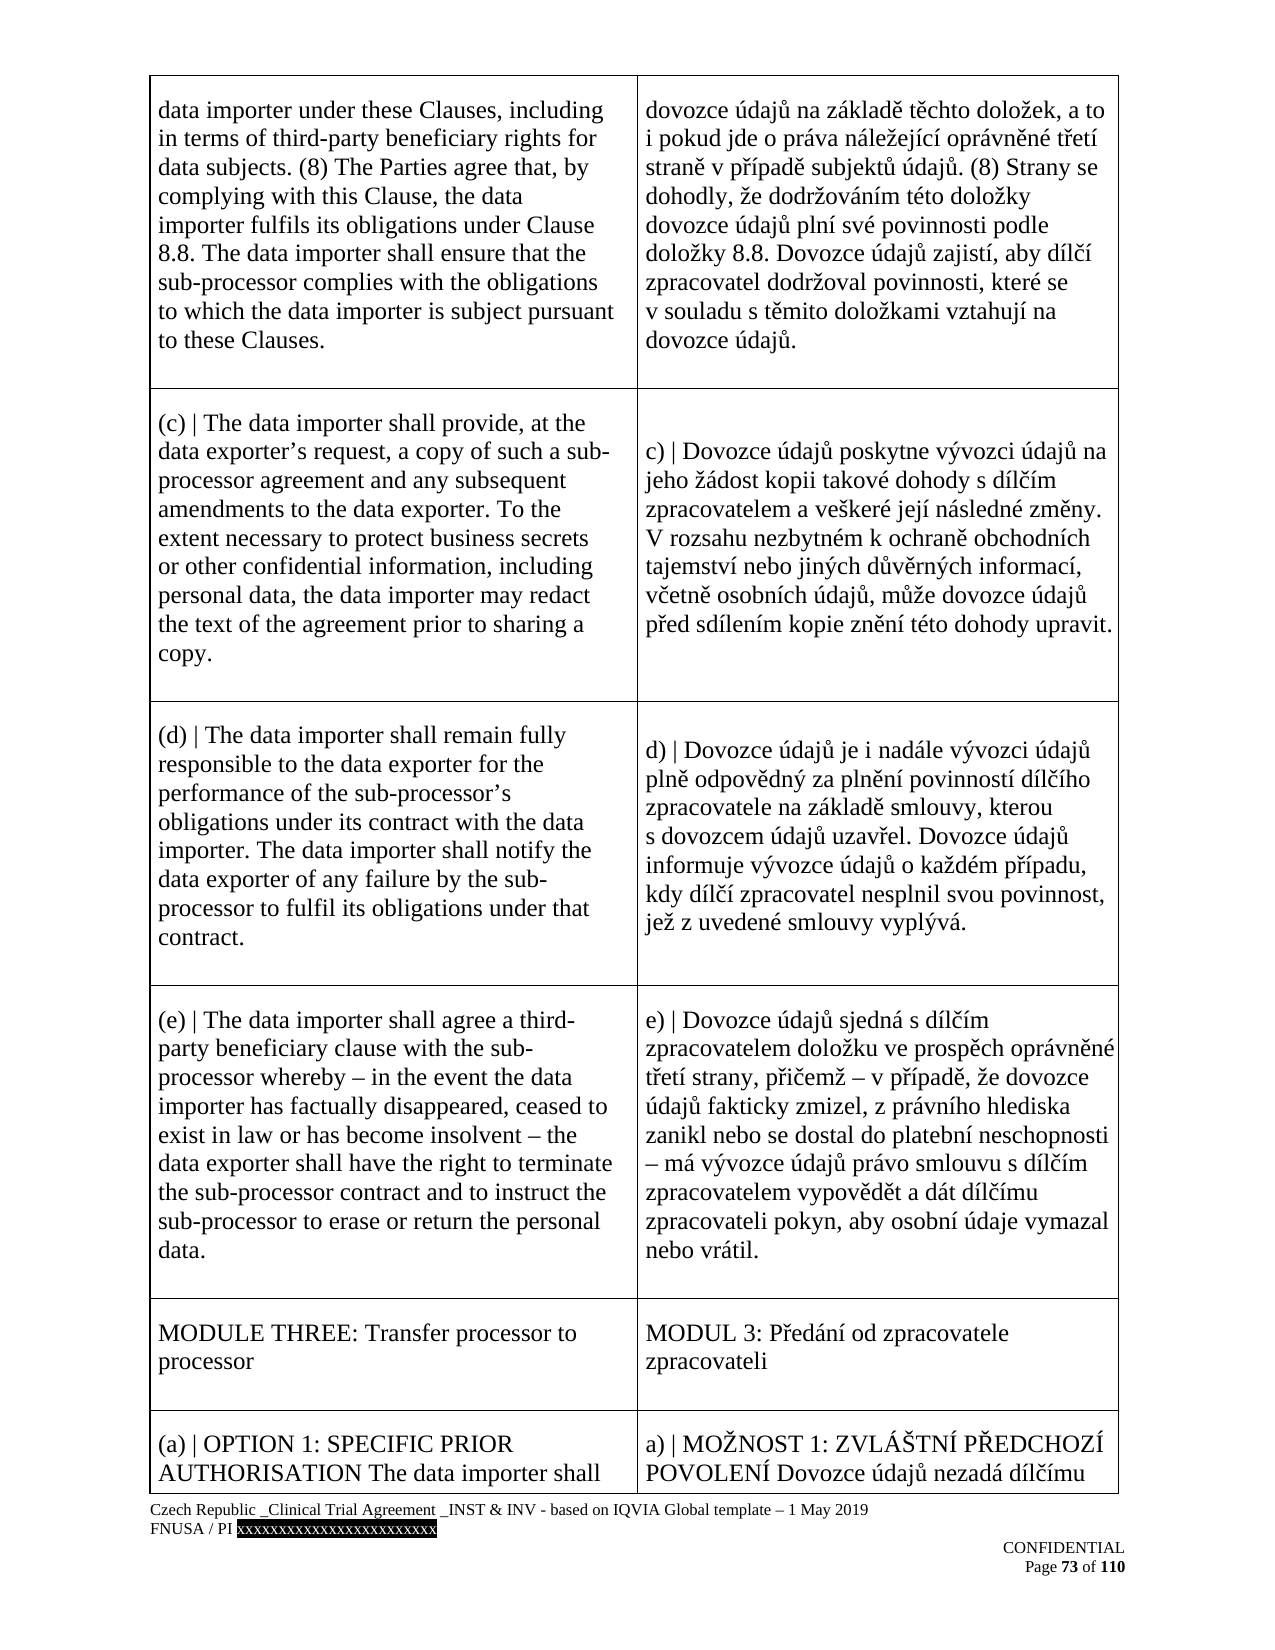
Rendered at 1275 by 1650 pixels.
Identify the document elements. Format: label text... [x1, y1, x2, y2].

table_cell [1119, 1410, 1124, 1492]
table_cell [1119, 701, 1124, 985]
table_cell e) | Dovozce údajů sjedná s dílčím zpracovatelem doložku ve prospěch oprávněné třetí strany, přičemž – v případě, že dovozce údajů fakticky zmizel, z právního hlediska zanikl nebo se dostal do platební neschopnosti – má vývozce údajů právo smlouvu s dílčím zpracovatelem vypovědět a dát dílčímu zpracovateli pokyn, aby osobní údaje vymazal nebo vrátil. [638, 986, 1118, 1298]
table_cell (c) | The data importer shall provide, at the data exporter’s request, a copy of such a sub-processor agreement and any subsequent amendments to the data exporter. To the extent necessary to protect business secrets or other confidential information, including personal data, the data importer may redact the text of the agreement prior to sharing a copy. [151, 389, 637, 701]
table_cell [1119, 1298, 1124, 1409]
table_cell dovozce údajů na základě těchto doložek, a to i pokud jde o práva náležející oprávněné třetí straně v případě subjektů údajů. (8) Strany se dohodly, že dodržováním této doložky dovozce údajů plní své povinnosti podle doložky 8.8. Dovozce údajů zajistí, aby dílčí zpracovatel dodržoval povinnosti, které se v souladu s těmito doložkami vztahují na dovozce údajů. [638, 76, 1118, 388]
table_cell d) | Dovozce údajů je i nadále vývozci údajů plně odpovědný za plnění povinností dílčího zpracovatele na základě smlouvy, kterou s dovozcem údajů uzavřel. Dovozce údajů informuje vývozce údajů o každém případu, kdy dílčí zpracovatel nesplnil svou povinnost, jež z uvedené smlouvy vyplývá. [638, 702, 1118, 985]
table_cell data importer under these Clauses, including in terms of third-party beneficiary rights for data subjects. (8) The Parties agree that, by complying with this Clause, the data importer fulfils its obligations under Clause 8.8. The data importer shall ensure that the sub-processor complies with the obligations to which the data importer is subject pursuant to these Clauses. [151, 76, 637, 388]
table_cell c) | Dovozce údajů poskytne vývozci údajů na jeho žádost kopii takové dohody s dílčím zpracovatelem a veškeré její následné změny. V rozsahu nezbytném k ochraně obchodních tajemství nebo jiných důvěrných informací, včetně osobních údajů, může dovozce údajů před sdílením kopie znění této dohody upravit. [638, 389, 1118, 701]
table_cell [1119, 985, 1124, 1298]
table_cell (e) | The data importer shall agree a third-party beneficiary clause with the sub-processor whereby – in the event the data importer has factually disappeared, ceased to exist in law or has become insolvent – the data exporter shall have the right to terminate the sub-processor contract and to instruct the sub-processor to erase or return the personal data. [151, 986, 637, 1298]
table_cell [1119, 75, 1124, 388]
table_cell MODULE THREE: Transfer processor to processor [151, 1299, 637, 1409]
table_cell a) | MOŽNOST 1: ZVLÁŠTNÍ PŘEDCHOZÍ POVOLENÍ Dovozce údajů nezadá dílčímu [638, 1411, 1118, 1492]
table_cell (d) | The data importer shall remain fully responsible to the data exporter for the performance of the sub-processor’s obligations under its contract with the data importer. The data importer shall notify the data exporter of any failure by the sub-processor to fulfil its obligations under that contract. [151, 702, 637, 985]
table_cell MODUL 3: Předání od zpracovatele zpracovateli [638, 1299, 1118, 1409]
table_cell (a) | OPTION 1: SPECIFIC PRIOR AUTHORISATION The data importer shall [151, 1411, 637, 1492]
table_cell [1119, 388, 1124, 701]
